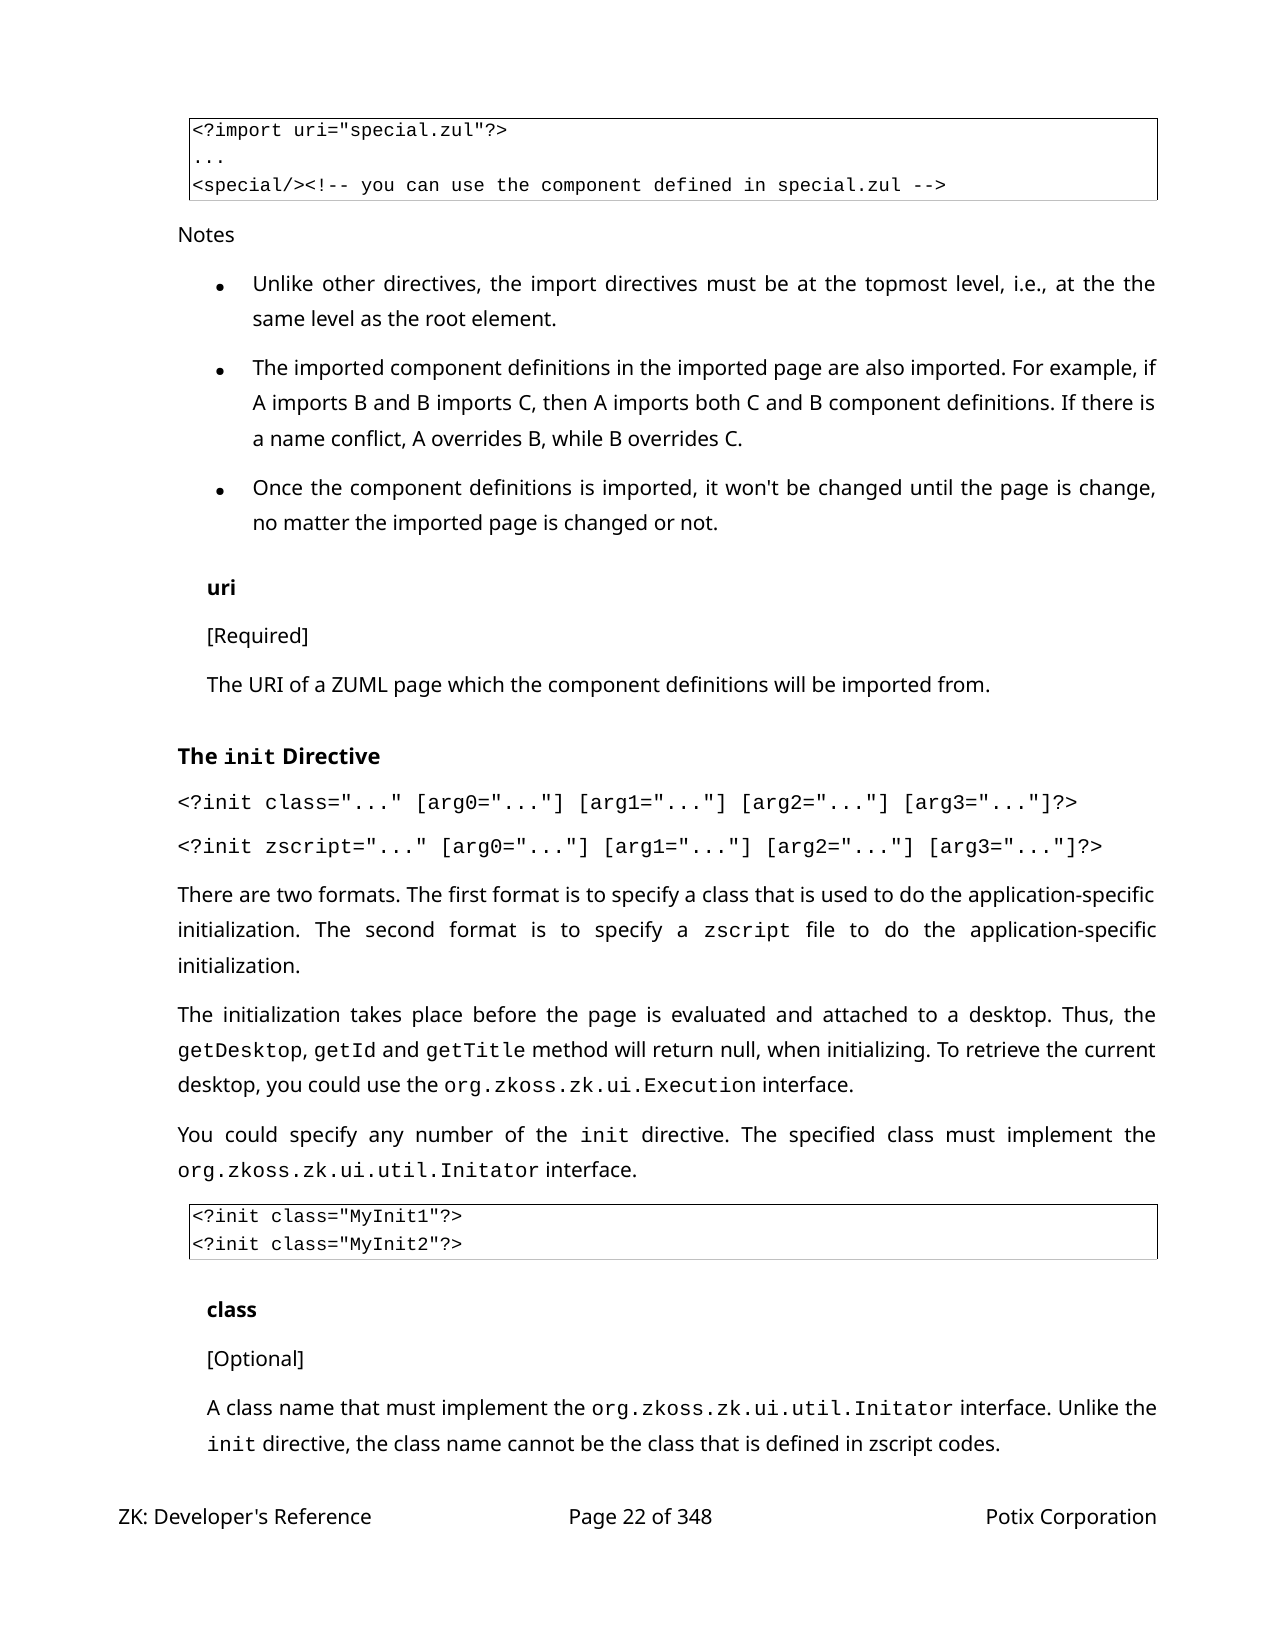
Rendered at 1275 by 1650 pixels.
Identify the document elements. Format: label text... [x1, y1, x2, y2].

text <special/><!-- you can use the component defined in special.zul --> [190, 172, 1157, 200]
subtitle class [207, 1296, 1157, 1324]
subtitle The init Directive [177, 741, 1157, 771]
text The URI of a ZUML page which the component definitions will be imported from. [207, 670, 1157, 699]
text [Required] [207, 622, 1157, 650]
text A class name that must implement the org.zkoss.zk.ui.util.Initator interface. Unlike the init directive, the class name cannot be the class that is defined in zscript codes. [207, 1393, 1157, 1457]
text [Optional] [207, 1344, 1157, 1373]
text <?init class="MyInit1"?> [190, 1205, 1157, 1229]
text <?import uri="special.zul"?> [190, 119, 1157, 142]
text <?init class="MyInit2"?> [190, 1232, 1157, 1259]
text Notes [177, 220, 1157, 249]
text You could specify any number of the init directive. The specified class must implement the org.zkoss.zk.ui.util.Initator interface. [177, 1120, 1157, 1184]
text The initialization takes place before the page is evaluated and attached to a desktop. Thus, the getDesktop, getId and getTitle method will return null, when initializing. To retrieve the current desktop, you could use the org.zkoss.zk.ui.Execution interface. [177, 1000, 1157, 1099]
text <?init zscript="..." [arg0="..."] [arg1="..."] [arg2="..."] [arg3="..."]?> [177, 836, 1157, 859]
list The imported component definitions in the imported page are also imported. For example, if A imports B and B imports C, then A imports both C and B component definitions. If there is a name conflict, A overrides B, while B overrides C. [215, 353, 1157, 452]
list Once the component definitions is imported, it won't be changed until the page is change, no matter the imported page is changed or not. [215, 473, 1157, 536]
subtitle uri [207, 573, 1157, 601]
text There are two formats. The first format is to specify a class that is used to do the application-specific initialization. The second format is to specify a zscript file to do the application-specific initialization. [177, 880, 1157, 979]
text <?init class="..." [arg0="..."] [arg1="..."] [arg2="..."] [arg3="..."]?> [177, 792, 1157, 815]
text ... [190, 145, 1157, 169]
list Unlike other directives, the import directives must be at the topmost level, i.e., at the the same level as the root element. [215, 269, 1157, 333]
